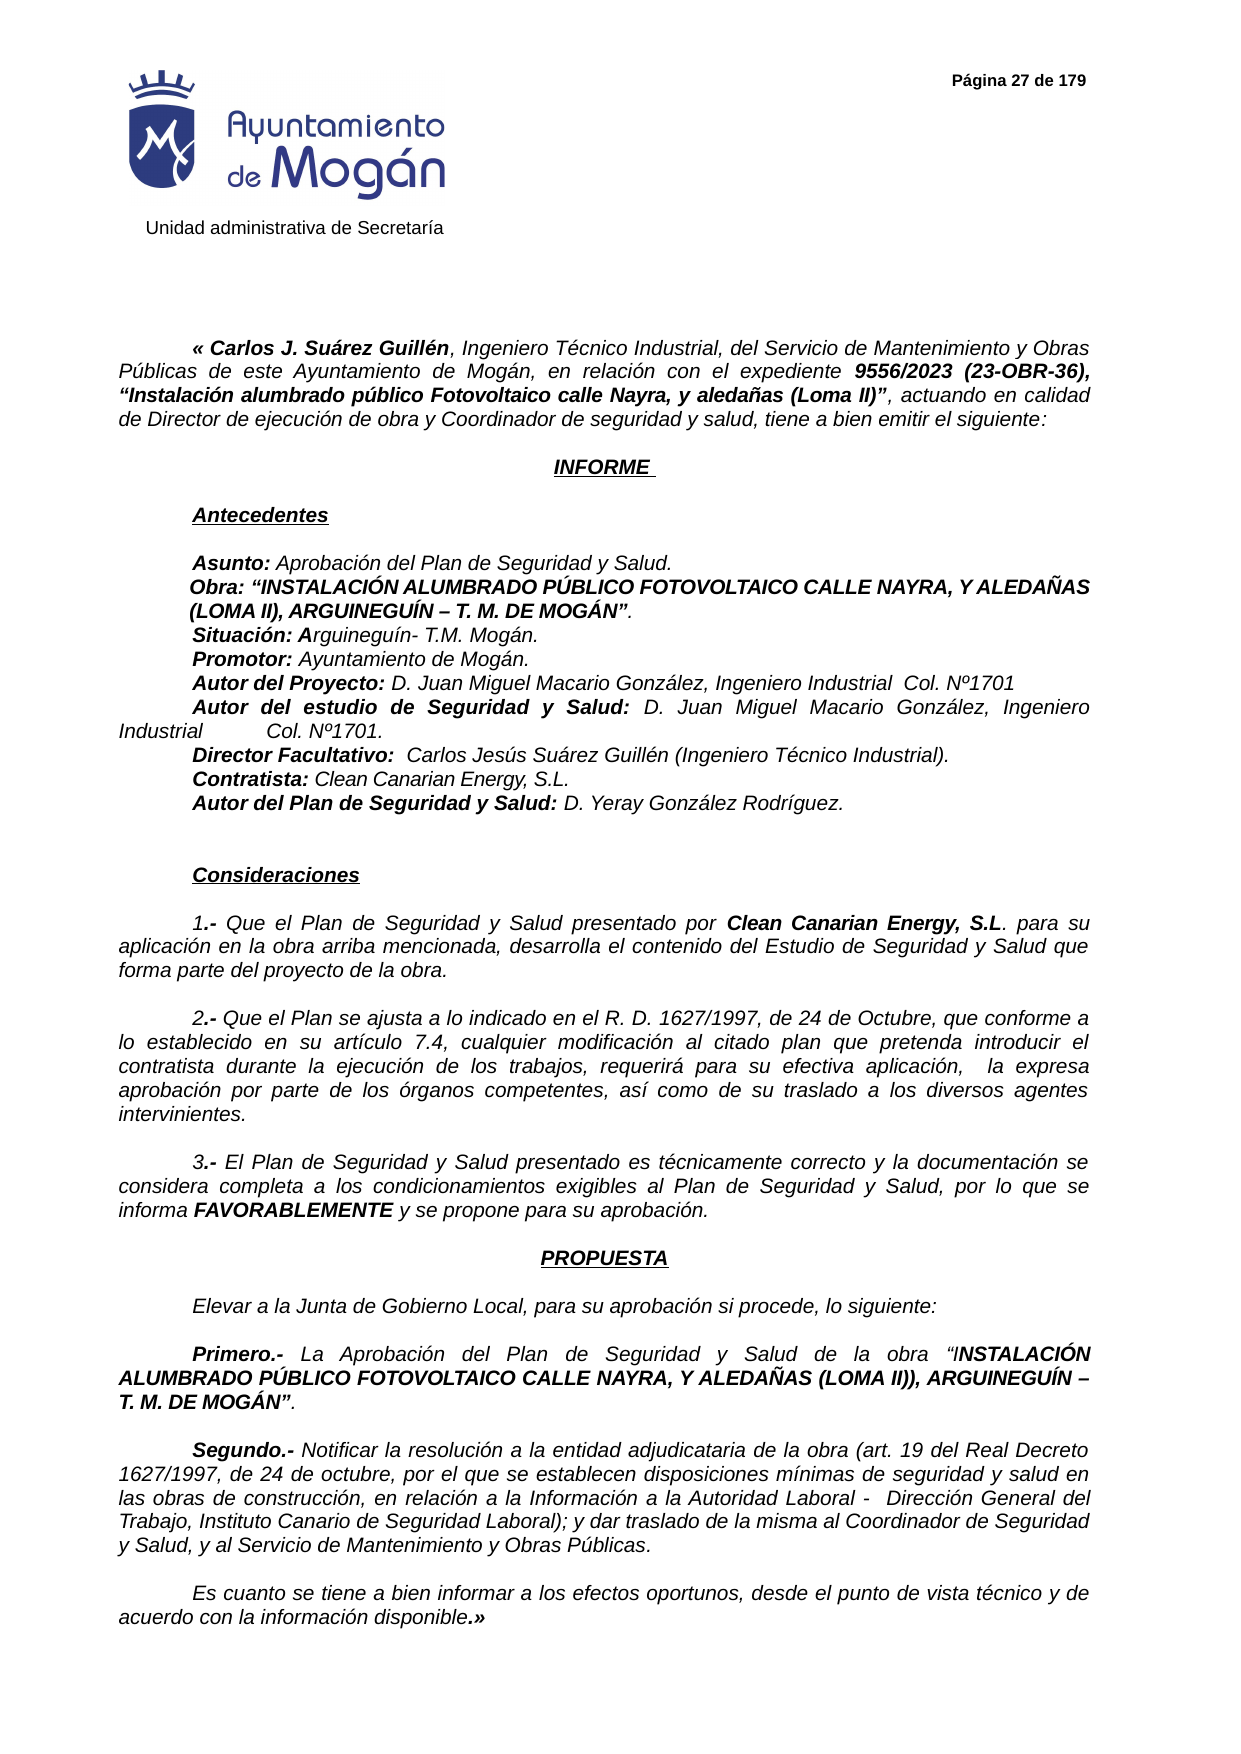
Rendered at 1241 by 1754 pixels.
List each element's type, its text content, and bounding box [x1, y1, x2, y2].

text Primero.- La Aprobación del Plan de Seguridad y Salud de la obra “INSTALACIÓN ALUMBRADO PÚBLICO FOTOVOLTAICO CALLE NAYRA, Y ALEDAÑAS (LOMA II)), ARGUINEGUÍN – T. M. DE MOGÁN”. [118, 1342, 1092, 1413]
text « Carlos J. Suárez Guillén, Ingeniero Técnico Industrial, del Servicio de Mantenimiento y Obras Públicas de este Ayuntamiento de Mogán, en relación con el expediente 9556/2023 (23-OBR-36), “Instalación alumbrado público Fotovoltaico calle Nayra, y aledañas (Loma II)”, actuando en calidad de Director de ejecución de obra y Coordinador de seguridad y salud, tiene a bien emitir el siguiente: [118, 335, 1092, 431]
text INFORME [118, 455, 1092, 479]
text Contratista: Clean Canarian Energy, S.L. [118, 767, 1092, 791]
text PROPUESTA [118, 1246, 1092, 1270]
text Antecedentes [118, 503, 1092, 527]
text Autor del Proyecto: D. Juan Miguel Macario González, Ingeniero Industrial Col. Nº1701 [118, 671, 1092, 695]
picture [128, 70, 445, 206]
text Promotor: Ayuntamiento de Mogán. [118, 647, 1092, 671]
text Autor del Plan de Seguridad y Salud: D. Yeray González Rodríguez. [118, 791, 1092, 814]
text Obra: “INSTALACIÓN ALUMBRADO PÚBLICO FOTOVOLTAICO CALLE NAYRA, Y ALEDAÑAS (LOMA II), ARGUINEGUÍN – T. M. DE MOGÁN”. [189, 575, 1092, 623]
text 2.- Que el Plan se ajusta a lo indicado en el R. D. 1627/1997, de 24 de Octubre, que conforme a lo establecido en su artículo 7.4, cualquier modificación al citado plan que pretenda introducir el contratista durante la ejecución de los trabajos, requerirá para su efectiva aplicación, la expresa aprobación por parte de los órganos competentes, así como de su traslado a los diversos agentes intervinientes. [118, 1006, 1092, 1126]
text Director Facultativo: Carlos Jesús Suárez Guillén (Ingeniero Técnico Industrial). [192, 743, 1092, 767]
text Consideraciones [118, 862, 1092, 886]
text 3.- El Plan de Seguridad y Salud presentado es técnicamente correcto y la documentación se considera completa a los condicionamientos exigibles al Plan de Seguridad y Salud, por lo que se informa FAVORABLEMENTE y se propone para su aprobación. [118, 1150, 1092, 1222]
text Autor del estudio de Seguridad y Salud: D. Juan Miguel Macario González, Ingeniero Industrial Col. Nº1701. [118, 695, 1092, 743]
text Es cuanto se tiene a bien informar a los efectos oportunos, desde el punto de vista técnico y de acuerdo con la información disponible.» [118, 1581, 1092, 1629]
text 1.- Que el Plan de Seguridad y Salud presentado por Clean Canarian Energy, S.L. para su aplicación en la obra arriba mencionada, desarrolla el contenido del Estudio de Seguridad y Salud que forma parte del proyecto de la obra. [118, 910, 1092, 982]
text Elevar a la Junta de Gobierno Local, para su aprobación si procede, lo siguiente: [118, 1294, 1092, 1318]
text Situación: Arguineguín- T.M. Mogán. [118, 623, 1092, 647]
text Segundo.- Notificar la resolución a la entidad adjudicataria de la obra (art. 19 del Real Decreto 1627/1997, de 24 de octubre, por el que se establecen disposiciones mínimas de seguridad y salud en las obras de construcción, en relación a la Información a la Autoridad Laboral - Dirección General del Trabajo, Instituto Canario de Seguridad Laboral); y dar traslado de la misma al Coordinador de Seguridad y Salud, y al Servicio de Mantenimiento y Obras Públicas. [118, 1437, 1092, 1557]
text Asunto: Aprobación del Plan de Seguridad y Salud. [118, 551, 1092, 575]
